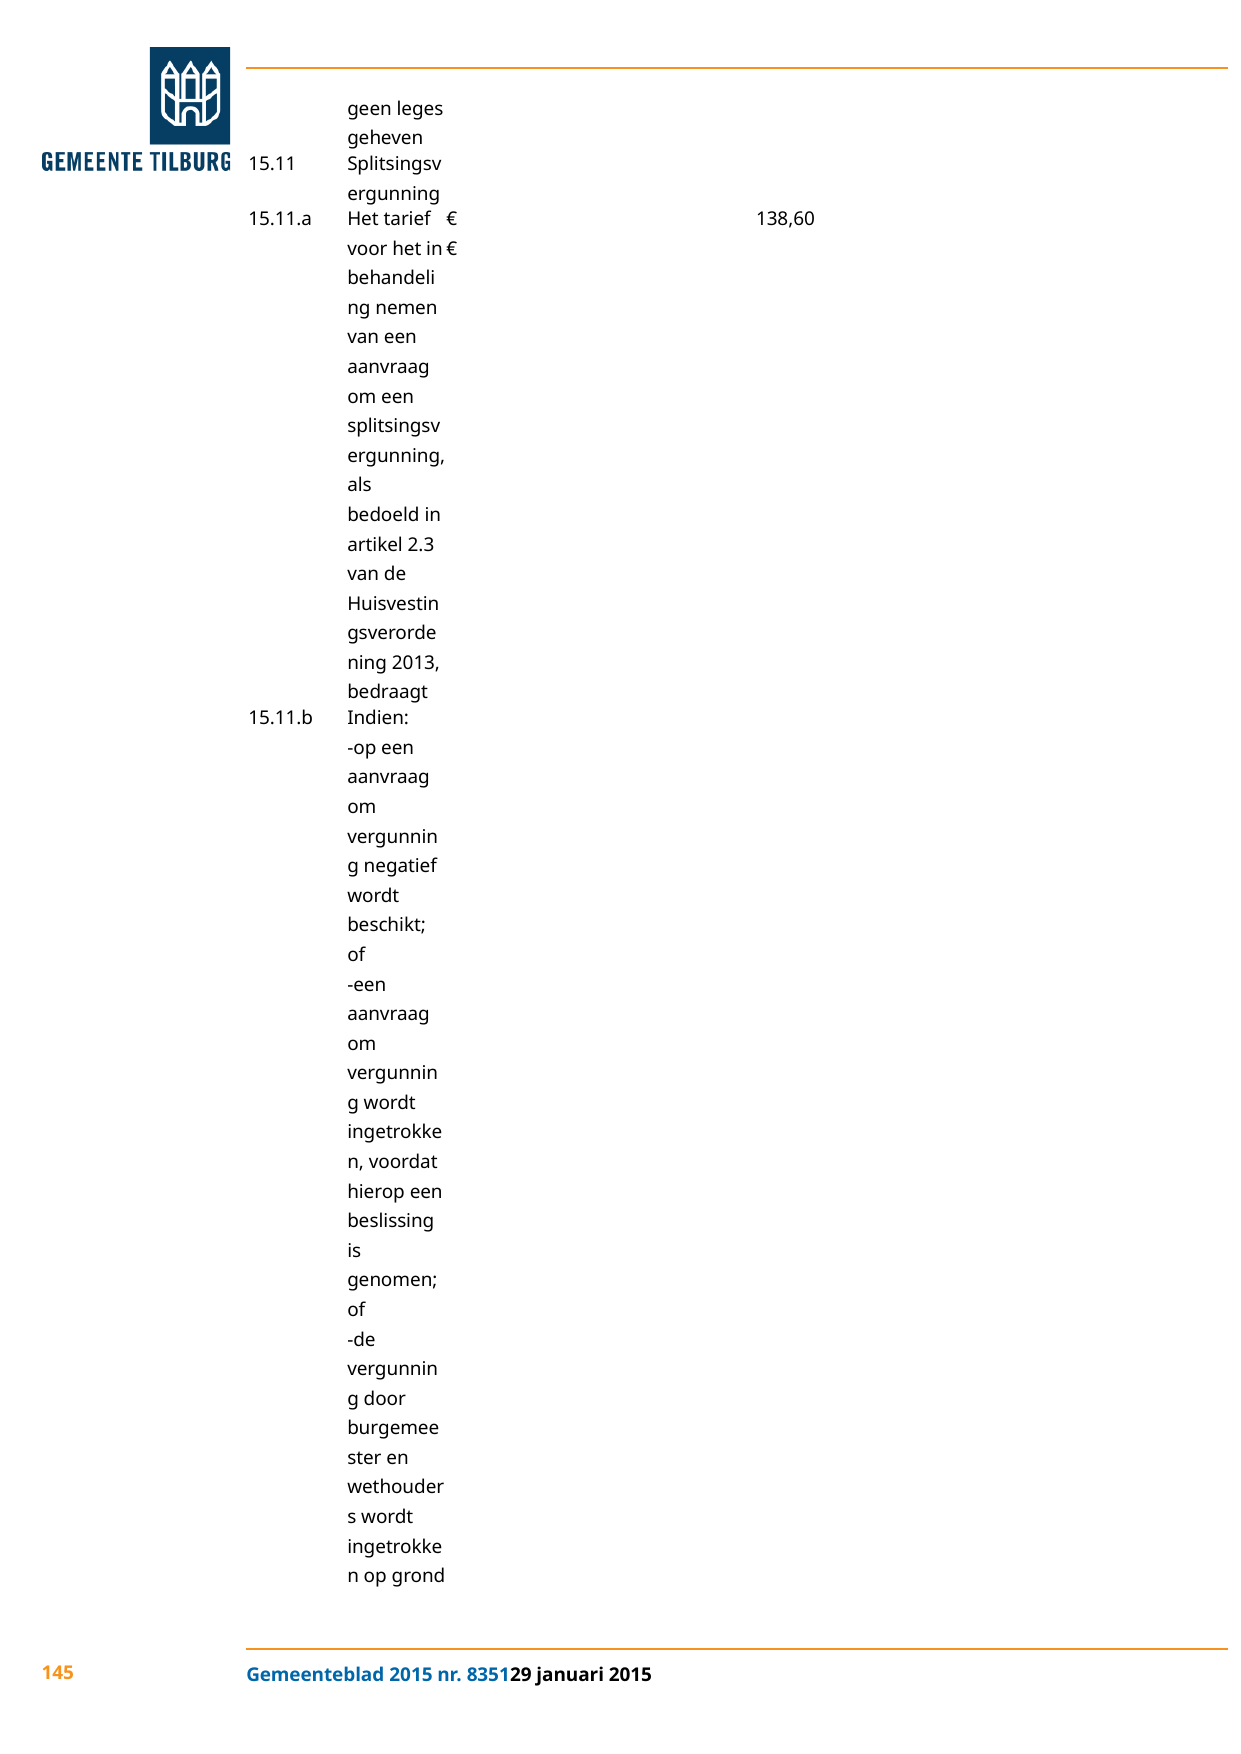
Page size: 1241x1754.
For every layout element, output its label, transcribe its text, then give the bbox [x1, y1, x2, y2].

table_cell Indien: -op een aanvraag om vergunning negatief wordt beschikt; of -een aanvraag om vergunning wordt ingetrokken, voordat hierop een beslissing is genomen; of -de vergunning door burgemeester en wethouders wordt ingetrokken op grond [347, 705, 446, 1588]
table_cell 15.11 [248, 150, 347, 205]
table_cell [756, 150, 855, 205]
picture [41, 47, 231, 172]
table_cell 15.11.b [248, 705, 347, 1588]
table_cell € € [446, 205, 756, 704]
table_cell [756, 705, 855, 1588]
table_cell [248, 95, 347, 150]
table_cell Het tarief voor het in behandeling nemen van een aanvraag om een splitsingsvergunning, als bedoeld in artikel 2.3 van de Huisvestingsverordening 2013, bedraagt [347, 205, 446, 704]
table_cell 138,60 [756, 205, 855, 704]
table_cell [446, 95, 756, 150]
table_cell geen leges geheven [347, 95, 446, 150]
table_cell 15.11.a [248, 205, 347, 704]
table_cell [446, 150, 756, 205]
table_cell Splitsingsvergunning [347, 150, 446, 205]
table_cell [756, 95, 855, 150]
table_cell [446, 705, 756, 1588]
